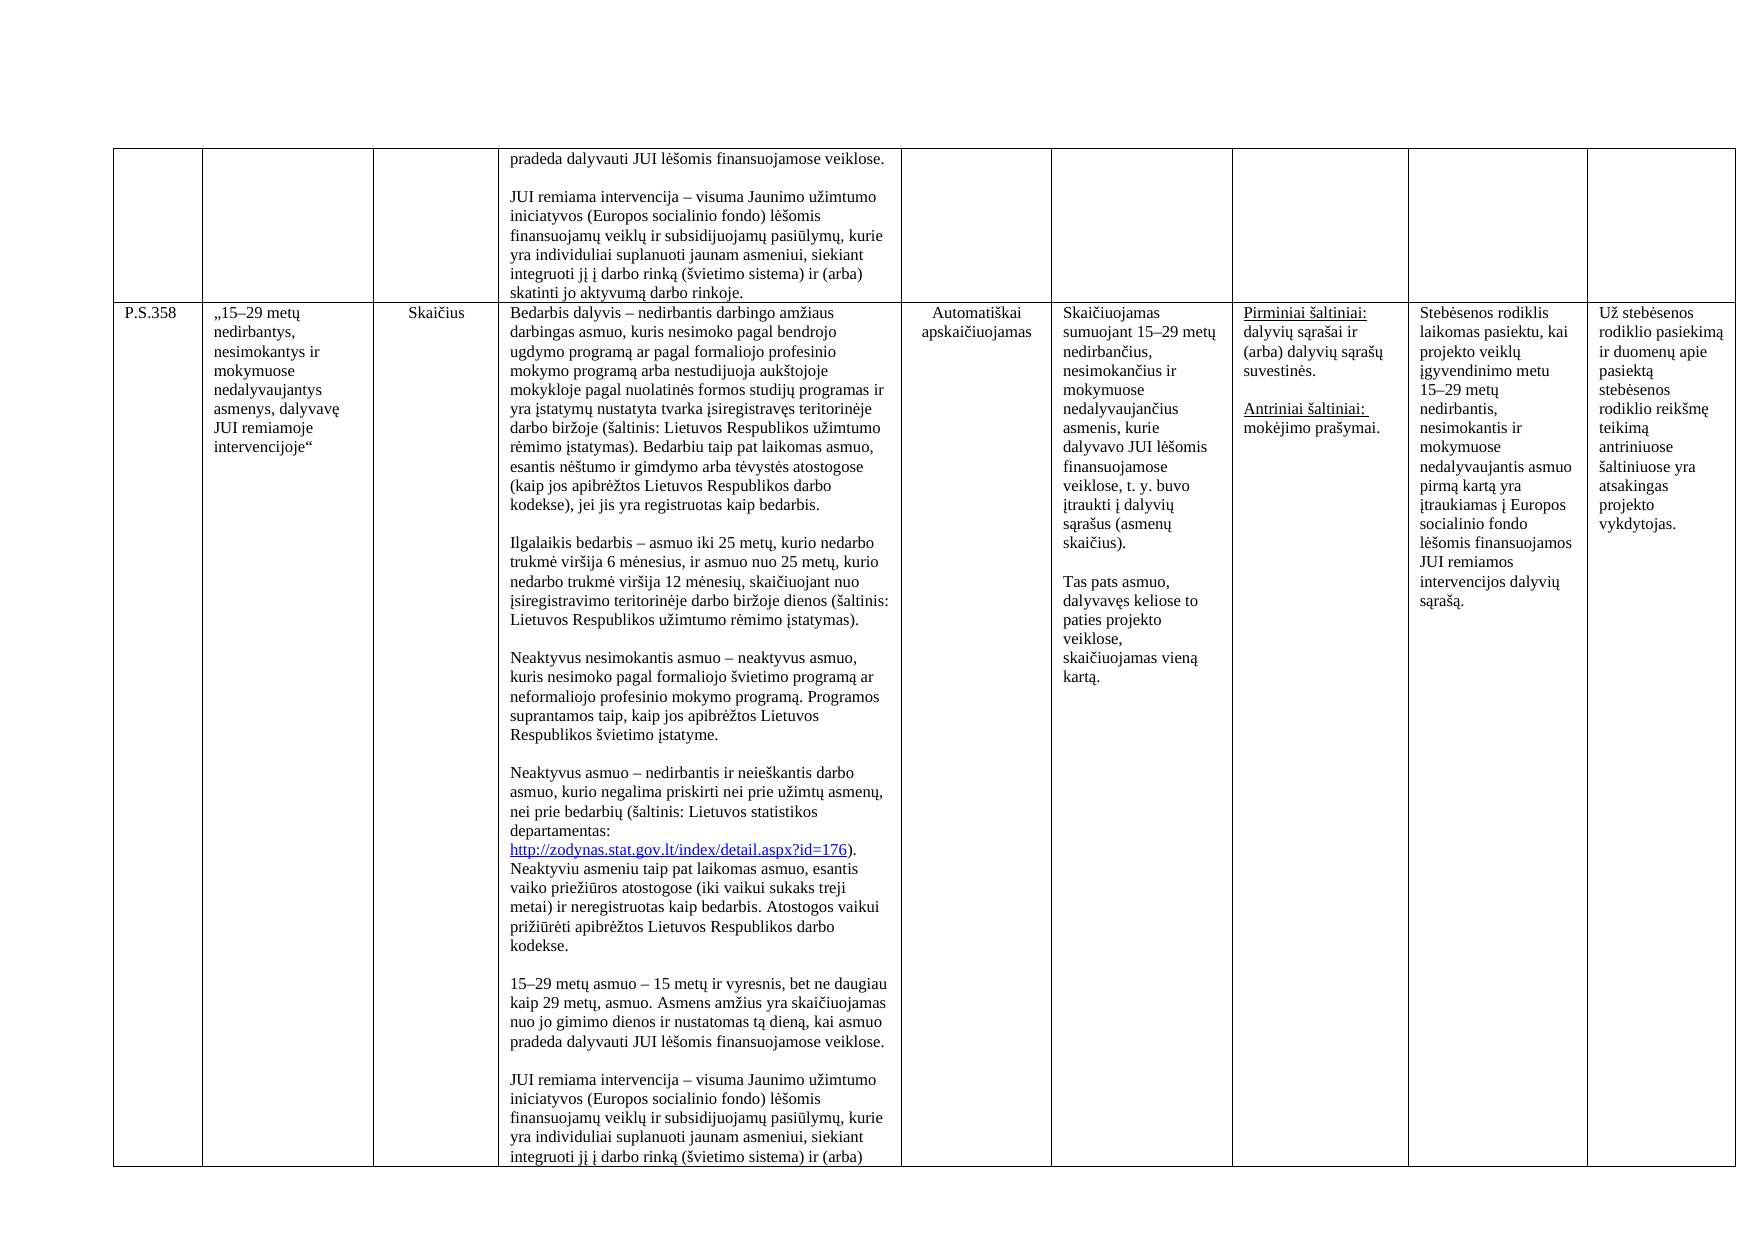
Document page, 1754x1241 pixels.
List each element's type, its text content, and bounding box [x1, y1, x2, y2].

table_cell pradeda dalyvauti JUI lėšomis finansuojamose veiklose. JUI remiama intervencija – visuma Jaunimo užimtumo iniciatyvos (Europos socialinio fondo) lėšomis finansuojamų veiklų ir subsidijuojamų pasiūlymų, kurie yra individuliai suplanuoti jaunam asmeniui, siekiant integruoti jį į darbo rinką (švietimo sistema) ir (arba) skatinti jo aktyvumą darbo rinkoje. [499, 149, 901, 302]
table_cell [902, 149, 1051, 302]
table_cell [1409, 149, 1587, 302]
table_cell [1588, 149, 1735, 302]
table_cell [114, 149, 202, 302]
table_cell Pirminiai šaltiniai: dalyvių sąrašai ir (arba) dalyvių sąrašų suvestinės. Antriniai šaltiniai: mokėjimo prašymai. [1233, 303, 1408, 1166]
table_cell Stebėsenos rodiklis laikomas pasiektu, kai projekto veiklų įgyvendinimo metu 15–29 metų nedirbantis, nesimokantis ir mokymuose nedalyvaujantis asmuo pirmą kartą yra įtraukiamas į Europos socialinio fondo lėšomis finansuojamos JUI remiamos intervencijos dalyvių sąrašą. [1409, 303, 1587, 1166]
table_cell Už stebėsenos rodiklio pasiekimą ir duomenų apie pasiektą stebėsenos rodiklio reikšmę teikimą antriniuose šaltiniuose yra atsakingas projekto vykdytojas. [1588, 303, 1735, 1166]
table_cell Bedarbis dalyvis – nedirbantis darbingo amžiaus darbingas asmuo, kuris nesimoko pagal bendrojo ugdymo programą ar pagal formaliojo profesinio mokymo programą arba nestudijuoja aukštojoje mokykloje pagal nuolatinės formos studijų programas ir yra įstatymų nustatyta tvarka įsiregistravęs teritorinėje darbo biržoje (šaltinis: Lietuvos Respublikos užimtumo rėmimo įstatymas). Bedarbiu taip pat laikomas asmuo, esantis nėštumo ir gimdymo arba tėvystės atostogose (kaip jos apibrėžtos Lietuvos Respublikos darbo kodekse), jei jis yra registruotas kaip bedarbis. Ilgalaikis bedarbis – asmuo iki 25 metų, kurio nedarbo trukmė viršija 6 mėnesius, ir asmuo nuo 25 metų, kurio nedarbo trukmė viršija 12 mėnesių, skaičiuojant nuo įsiregistravimo teritorinėje darbo biržoje dienos (šaltinis: Lietuvos Respublikos užimtumo rėmimo įstatymas). Neaktyvus nesimokantis asmuo – neaktyvus asmuo, kuris nesimoko pagal formaliojo švietimo programą ar neformaliojo profesinio mokymo programą. Programos suprantamos taip, kaip jos apibrėžtos Lietuvos Respublikos švietimo įstatyme. Neaktyvus asmuo – nedirbantis ir neieškantis darbo asmuo, kurio negalima priskirti nei prie užimtų asmenų, nei prie bedarbių (šaltinis: Lietuvos statistikos departamentas: http://zodynas.stat.gov.lt/index/detail.aspx?id=176). Neaktyviu asmeniu taip pat laikomas asmuo, esantis vaiko priežiūros atostogose (iki vaikui sukaks treji metai) ir neregistruotas kaip bedarbis. Atostogos vaikui prižiūrėti apibrėžtos Lietuvos Respublikos darbo kodekse. 15–29 metų asmuo – 15 metų ir vyresnis, bet ne daugiau kaip 29 metų, asmuo. Asmens amžius yra skaičiuojamas nuo jo gimimo dienos ir nustatomas tą dieną, kai asmuo pradeda dalyvauti JUI lėšomis finansuojamose veiklose. JUI remiama intervencija – visuma Jaunimo užimtumo iniciatyvos (Europos socialinio fondo) lėšomis finansuojamų veiklų ir subsidijuojamų pasiūlymų, kurie yra individuliai suplanuoti jaunam asmeniui, siekiant integruoti jį į darbo rinką (švietimo sistema) ir (arba) [499, 303, 901, 1166]
table_cell „15–29 metų nedirbantys, nesimokantys ir mokymuose nedalyvaujantys asmenys, dalyvavę JUI remiamoje intervencijoje“ [203, 303, 373, 1166]
table_cell [203, 149, 373, 302]
table_cell [374, 149, 498, 302]
table_cell [1052, 149, 1232, 302]
table_cell [1233, 149, 1408, 302]
table_cell P.S.358 [114, 303, 202, 1166]
table_cell Automatiškai apskaičiuojamas [902, 303, 1051, 1166]
table_cell Skaičiuojamas sumuojant 15–29 metų nedirbančius, nesimokančius ir mokymuose nedalyvaujančius asmenis, kurie dalyvavo JUI lėšomis finansuojamose veiklose, t. y. buvo įtraukti į dalyvių sąrašus (asmenų skaičius). Tas pats asmuo, dalyvavęs keliose to paties projekto veiklose, skaičiuojamas vieną kartą. [1052, 303, 1232, 1166]
table_cell Skaičius [374, 303, 498, 1166]
